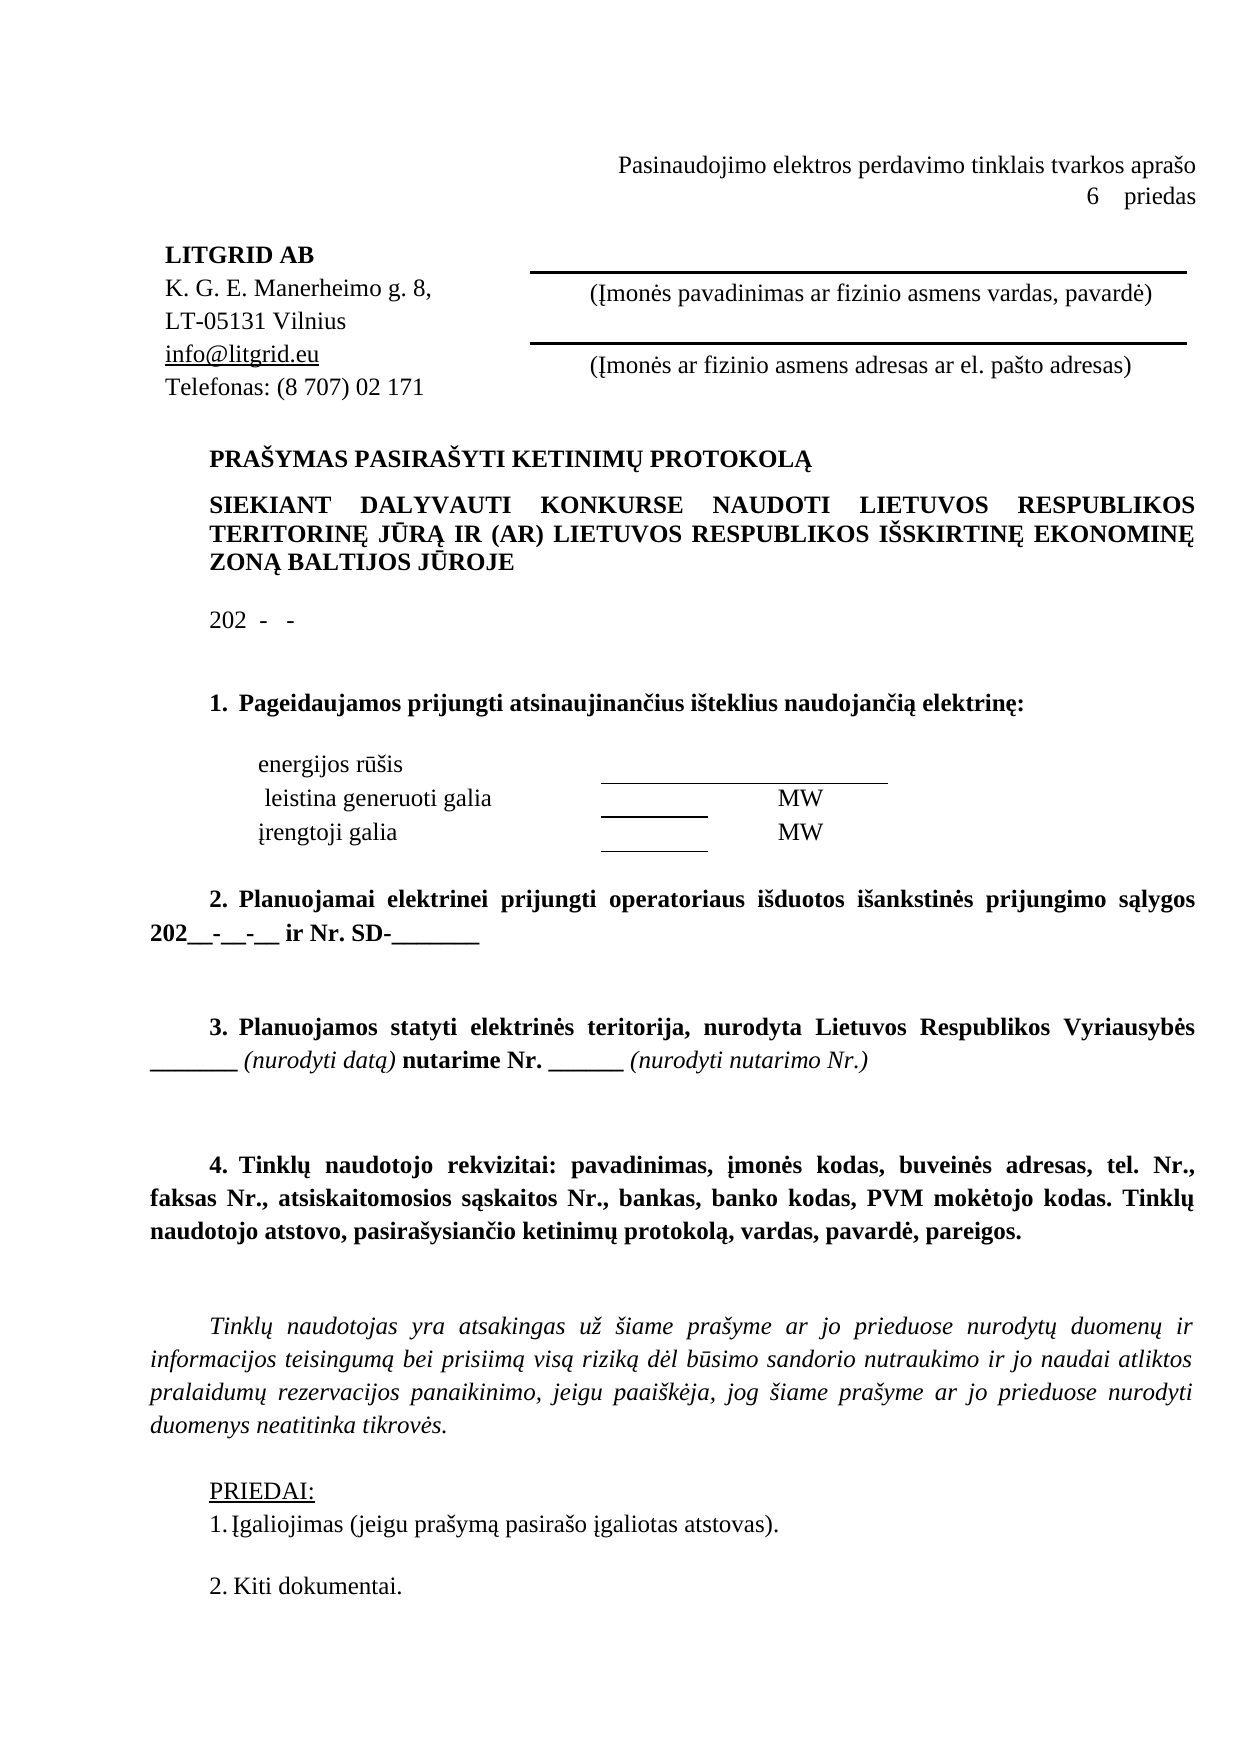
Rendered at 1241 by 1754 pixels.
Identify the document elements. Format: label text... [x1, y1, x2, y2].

text 6 priedas [187, 181, 1196, 209]
text PRAŠYMAS PASIRAŠYTI KETINIMŲ PROTOKOLĄ [209, 444, 1196, 473]
table_cell leistina generuoti galia [188, 783, 601, 816]
table_header [708, 749, 888, 782]
text 1. Įgaliojimas (jeigu prašymą pasirašo įgaliotas atstovas). [209, 1509, 1196, 1538]
table_cell MW [708, 816, 888, 851]
table_header energijos rūšis [188, 749, 601, 782]
table_header [601, 749, 707, 782]
text PRIEDAI: [150, 1476, 1196, 1505]
text 1. Pageidaujamos prijungti atsinaujinančius išteklius naudojančią elektrinę: [209, 688, 1196, 716]
text 4. Tinklų naudotojo rekvizitai: pavadinimas, įmonės kodas, buveinės adresas, tel. Nr., faksas Nr., atsiskaitomosios sąskaitos Nr., bankas, banko kodas, PVM mokėtojo kodas. Tinklų naudotojo atstovo, pasirašysiančio ketinimų protokolą, vardas, pavardė, pareigos. [150, 1150, 1196, 1245]
text 3. Planuojamos statyti elektrinės teritorija, nurodyta Lietuvos Respublikos Vyriausybės _______ (nurodyti datą) nutarime Nr. ______ (nurodyti nutarimo Nr.) [150, 1012, 1196, 1074]
text 2. Planuojamai elektrinei prijungti operatoriaus išduotos išankstinės prijungimo sąlygos 202__-__-__ ir Nr. SD-_______ [150, 884, 1196, 946]
table_cell MW [708, 784, 888, 816]
table_cell [601, 784, 707, 816]
text 2. Kiti dokumentai. [150, 1571, 1196, 1600]
text SIEKIANT DALYVAUTI KONKURSE NAUDOTI LIETUVOS RESPUBLIKOS TERITORINĘ JŪRĄ IR (AR) LIETUVOS RESPUBLIKOS IŠSKIRTINĘ EKONOMINĘ ZONĄ BALTIJOS JŪROJE [209, 490, 1196, 576]
table_cell [601, 818, 707, 851]
text Tinklų naudotojas yra atsakingas už šiame prašyme ar jo prieduose nurodytų duomenų ir informacijos teisingumą bei prisiimą visą riziką dėl būsimo sandorio nutraukimo ir jo naudai atliktos pralaidumų rezervacijos panaikinimo, jeigu paaiškėja, jog šiame prašyme ar jo prieduose nurodyti duomenys neatitinka tikrovės. [150, 1311, 1196, 1439]
table_cell įrengtoji galia [188, 816, 601, 851]
table_header (Įmonės pavadinimas ar fizinio asmens vardas, pavardė) (Įmonės ar fizinio asmens adresas ar el. pašto adresas) [519, 240, 1198, 416]
table_header LITGRID AB K. G. E. Manerheimo g. 8, LT-05131 Vilnius info@litgrid.eu Telefonas: (8 707) 02 171 [150, 240, 519, 416]
text 202 - - [150, 605, 1196, 634]
text Pasinaudojimo elektros perdavimo tinklais tvarkos aprašo [150, 150, 1196, 179]
